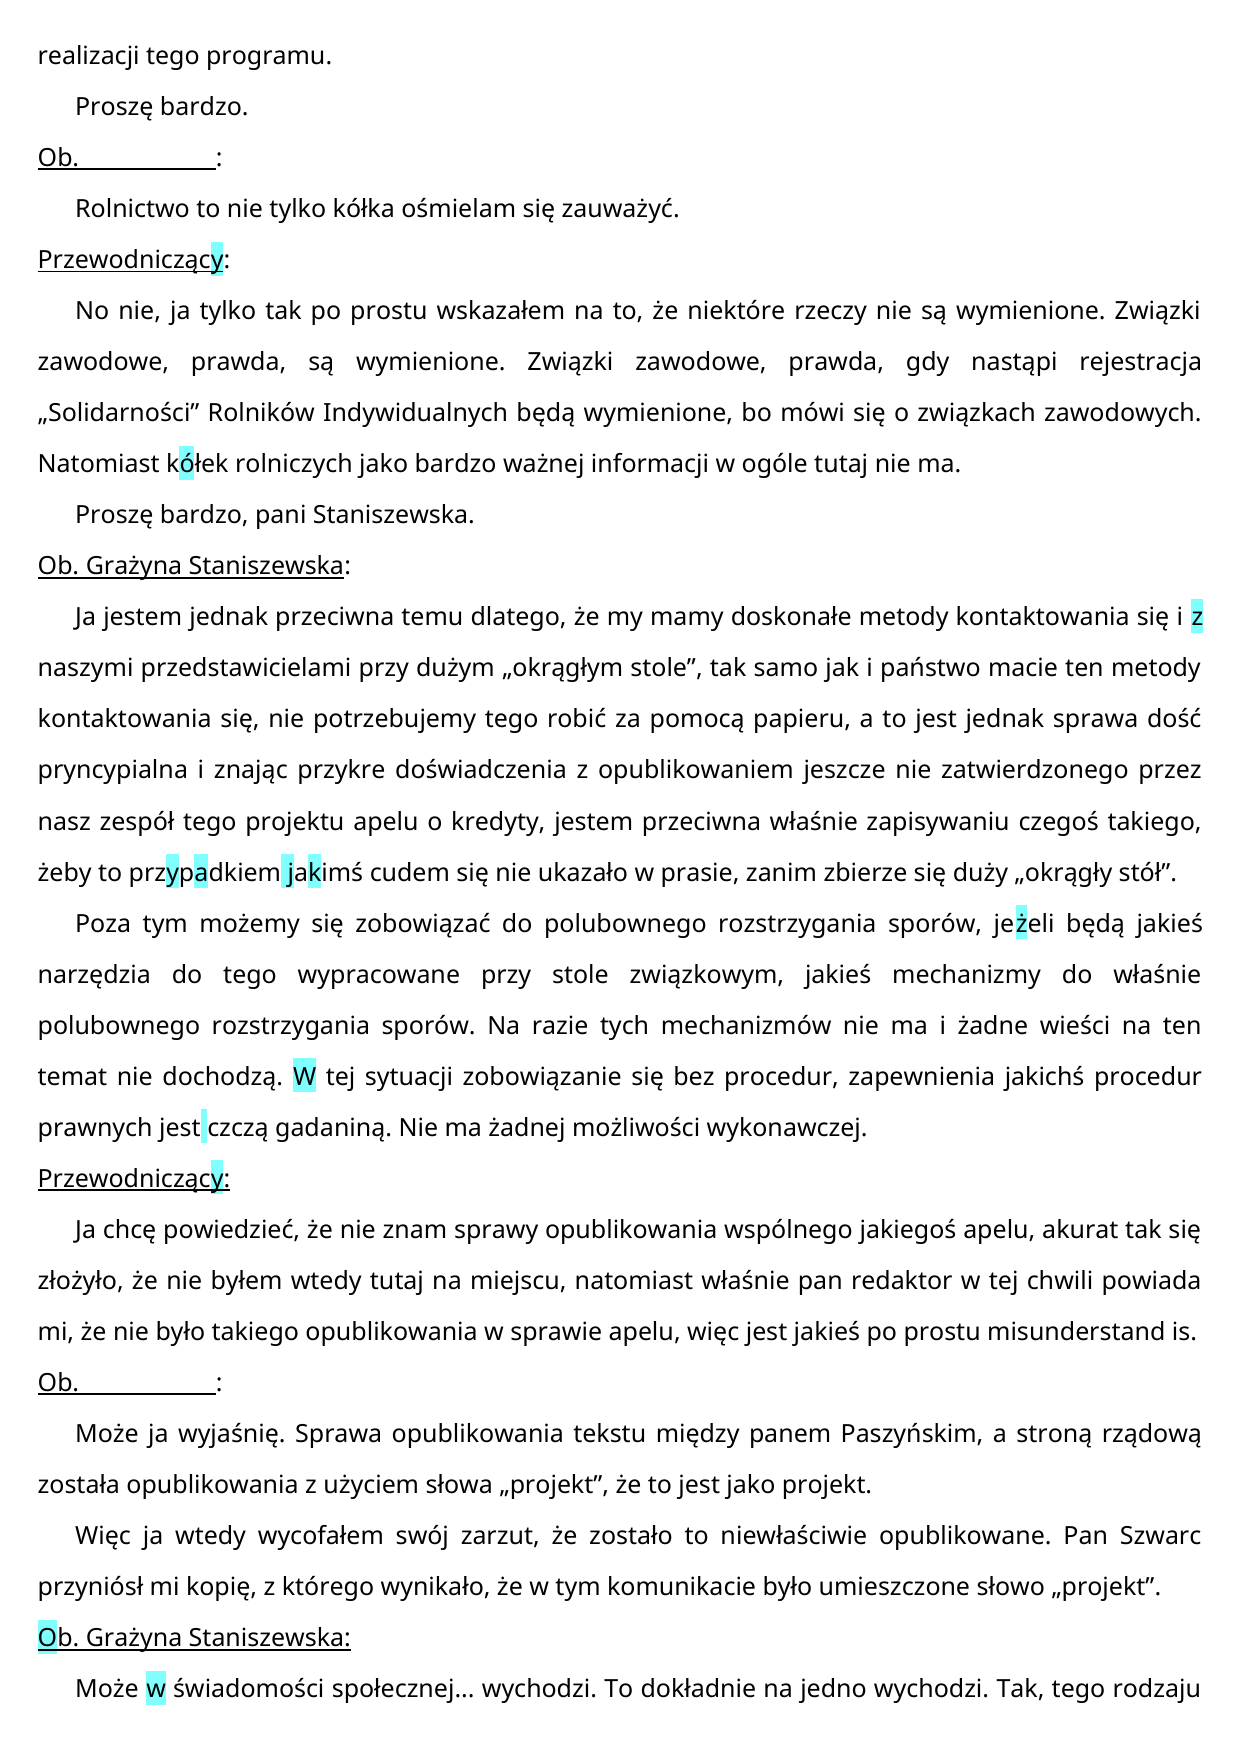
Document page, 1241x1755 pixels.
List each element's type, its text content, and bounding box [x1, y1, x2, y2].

text Poza tym możemy się zobowiązać do polubownego rozstrzygania sporów, jeżeli będą jakieś narzędzia do tego wypracowane przy stole związkowym, jakieś mechanizmy do właśnie polubownego rozstrzygania sporów. Na razie tych mechanizmów nie ma i żadne wieści na ten temat nie dochodzą. W tej sytuacji zobowiązanie się bez procedur, zapewnienia jakichś procedur prawnych jest czczą gadaniną. Nie ma żadnej możliwości wykonawczej. [37, 905, 1203, 1143]
text realizacji tego programu. [37, 37, 1203, 72]
text Ob. : [37, 1364, 1203, 1399]
text Może ja wyjaśnię. Sprawa opublikowania tekstu między panem Paszyńskim, a stroną rządową została opublikowania z użyciem słowa „projekt”, że to jest jako projekt. [37, 1416, 1203, 1501]
text Więc ja wtedy wycofałem swój zarzut, że zostało to niewłaściwie opublikowane. Pan Szwarc przyniósł mi kopię, z którego wynikało, że w tym komunikacie było umieszczone słowo „projekt”. [37, 1518, 1203, 1603]
text Może w świadomości społecznej... wychodzi. To dokładnie na jedno wychodzi. Tak, tego rodzaju [37, 1671, 1203, 1705]
text Ja chcę powiedzieć, że nie znam sprawy opublikowania wspólnego jakiegoś apelu, akurat tak się złożyło, że nie byłem wtedy tutaj na miejscu, natomiast właśnie pan redaktor w tej chwili powiada mi, że nie było takiego opublikowania w sprawie apelu, więc jest jakieś po prostu misunderstand is. [37, 1211, 1203, 1348]
text Ob. Grażyna Staniszewska: [37, 548, 1203, 582]
text No nie, ja tylko tak po prostu wskazałem na to, że niektóre rzeczy nie są wymienione. Związki zawodowe, prawda, są wymienione. Związki zawodowe, prawda, gdy nastąpi rejestracja „Solidarności” Rolników Indywidualnych będą wymienione, bo mówi się o związkach zawodowych. Natomiast kółek rolniczych jako bardzo ważnej informacji w ogóle tutaj nie ma. [37, 293, 1203, 480]
text Proszę bardzo. [37, 88, 1203, 123]
text Ja jestem jednak przeciwna temu dlatego, że my mamy doskonałe metody kontaktowania się i z naszymi przedstawicielami przy dużym „okrągłym stole”, tak samo jak i państwo macie ten metody kontaktowania się, nie potrzebujemy tego robić za pomocą papieru, a to jest jednak sprawa dość pryncypialna i znając przykre doświadczenia z opublikowaniem jeszcze nie zatwierdzonego przez nasz zespół tego projektu apelu o kredyty, jestem przeciwna właśnie zapisywaniu czegoś takiego, żeby to przypadkiem jakimś cudem się nie ukazało w prasie, zanim zbierze się duży „okrągły stół”. [37, 599, 1203, 888]
text Ob. : [37, 139, 1203, 174]
text Przewodniczący: [37, 242, 1203, 276]
text Rolnictwo to nie tylko kółka ośmielam się zauważyć. [37, 191, 1203, 225]
text Przewodniczący: [37, 1160, 1203, 1194]
text Proszę bardzo, pani Staniszewska. [37, 497, 1203, 531]
text Ob. Grażyna Staniszewska: [37, 1620, 1203, 1654]
